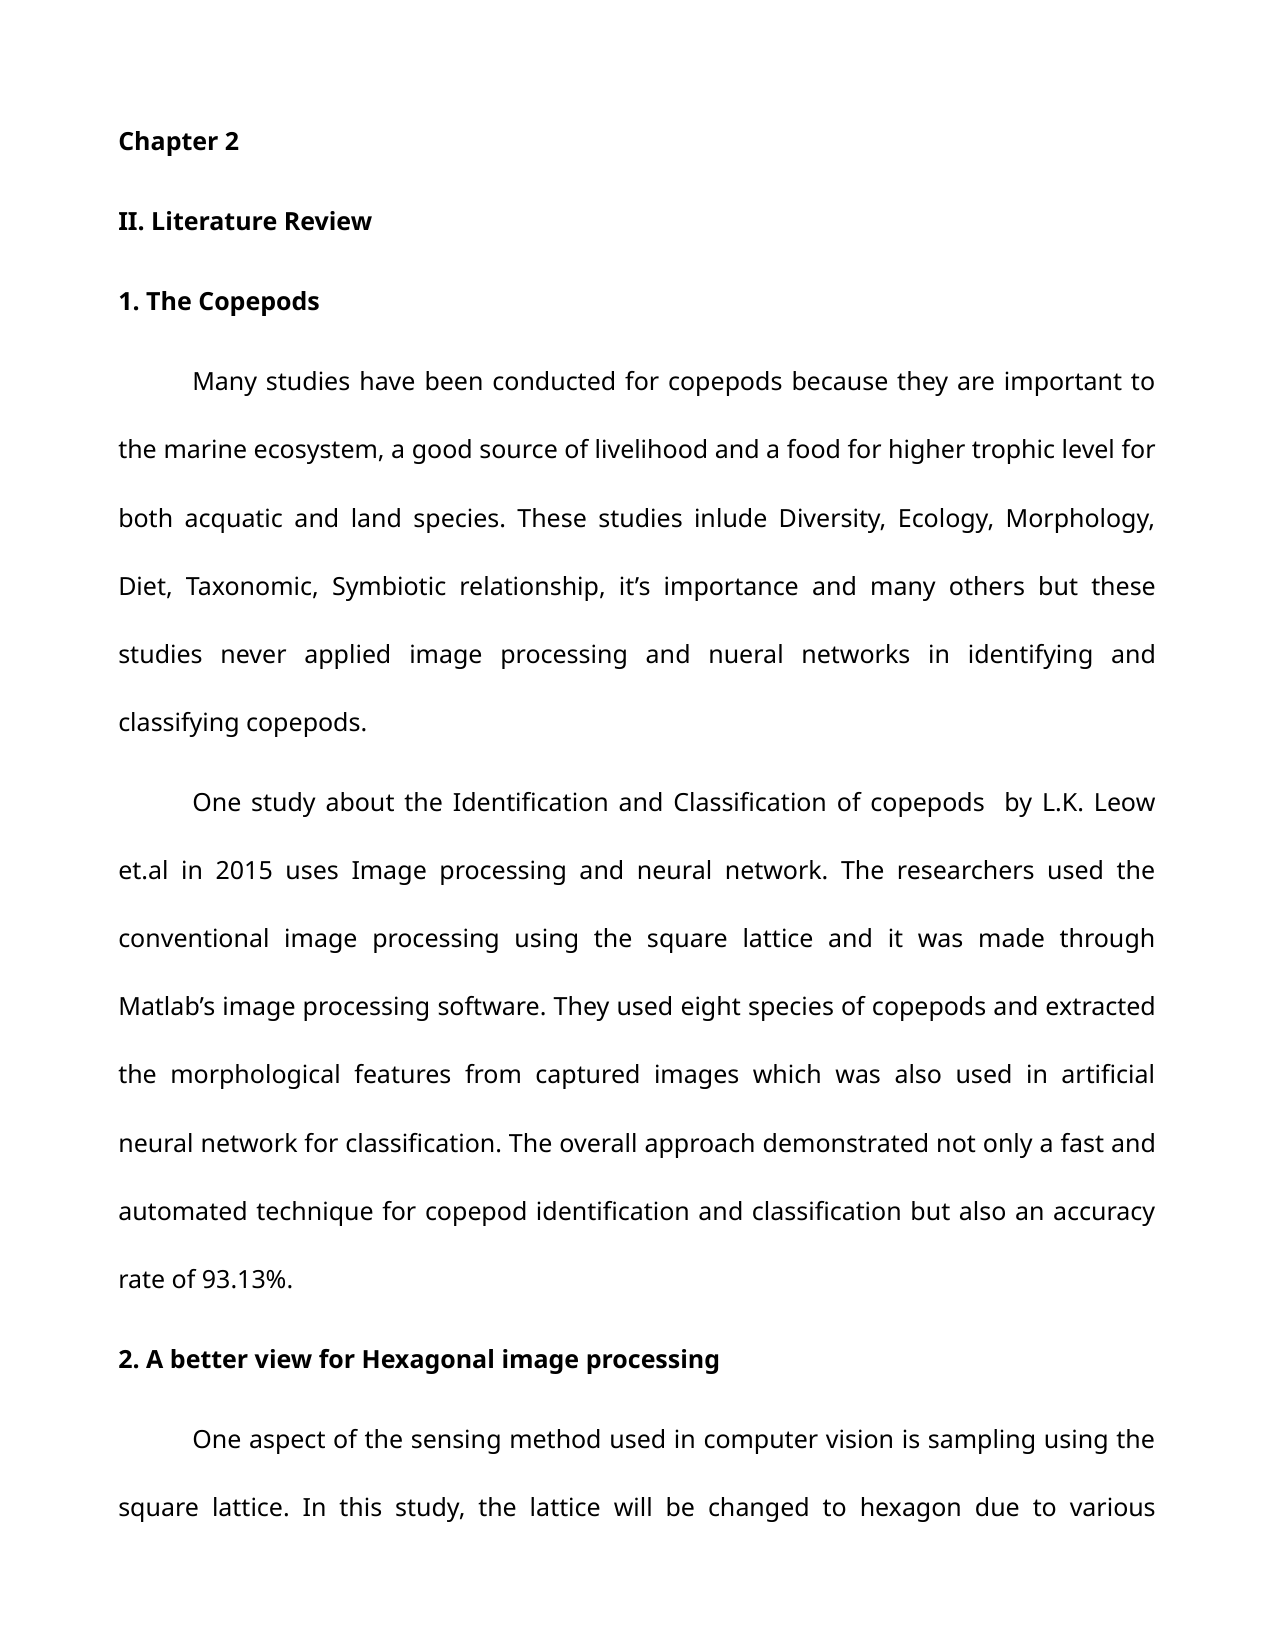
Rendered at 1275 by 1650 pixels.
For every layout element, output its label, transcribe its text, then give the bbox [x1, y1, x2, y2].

text 2. A better view for Hexagonal image processing [118, 1342, 1157, 1376]
text Many studies have been conducted for copepods because they are important to the marine ecosystem, a good source of livelihood and a food for higher trophic level for both acquatic and land species. These studies inlude Diversity, Ecology, Morphology, Diet, Taxonomic, Symbiotic relationship, it’s importance and many others but these studies never applied image processing and nueral networks in identifying and classifying copepods. [118, 364, 1157, 739]
text One aspect of the sensing method used in computer vision is sampling using the square lattice. In this study, the lattice will be changed to hexagon due to various [118, 1422, 1157, 1524]
text Chapter 2 [118, 124, 1157, 158]
text One study about the Identification and Classification of copepods by L.K. Leow et.al in 2015 uses Image processing and neural network. The researchers used the conventional image processing using the square lattice and it was made through Matlab’s image processing software. They used eight species of copepods and extracted the morphological features from captured images which was also used in artificial neural network for classification. The overall approach demonstrated not only a fast and automated technique for copepod identification and classification but also an accuracy rate of 93.13%. [118, 785, 1157, 1296]
text 1. The Copepods [118, 284, 1157, 318]
text II. Literature Review [118, 204, 1157, 238]
